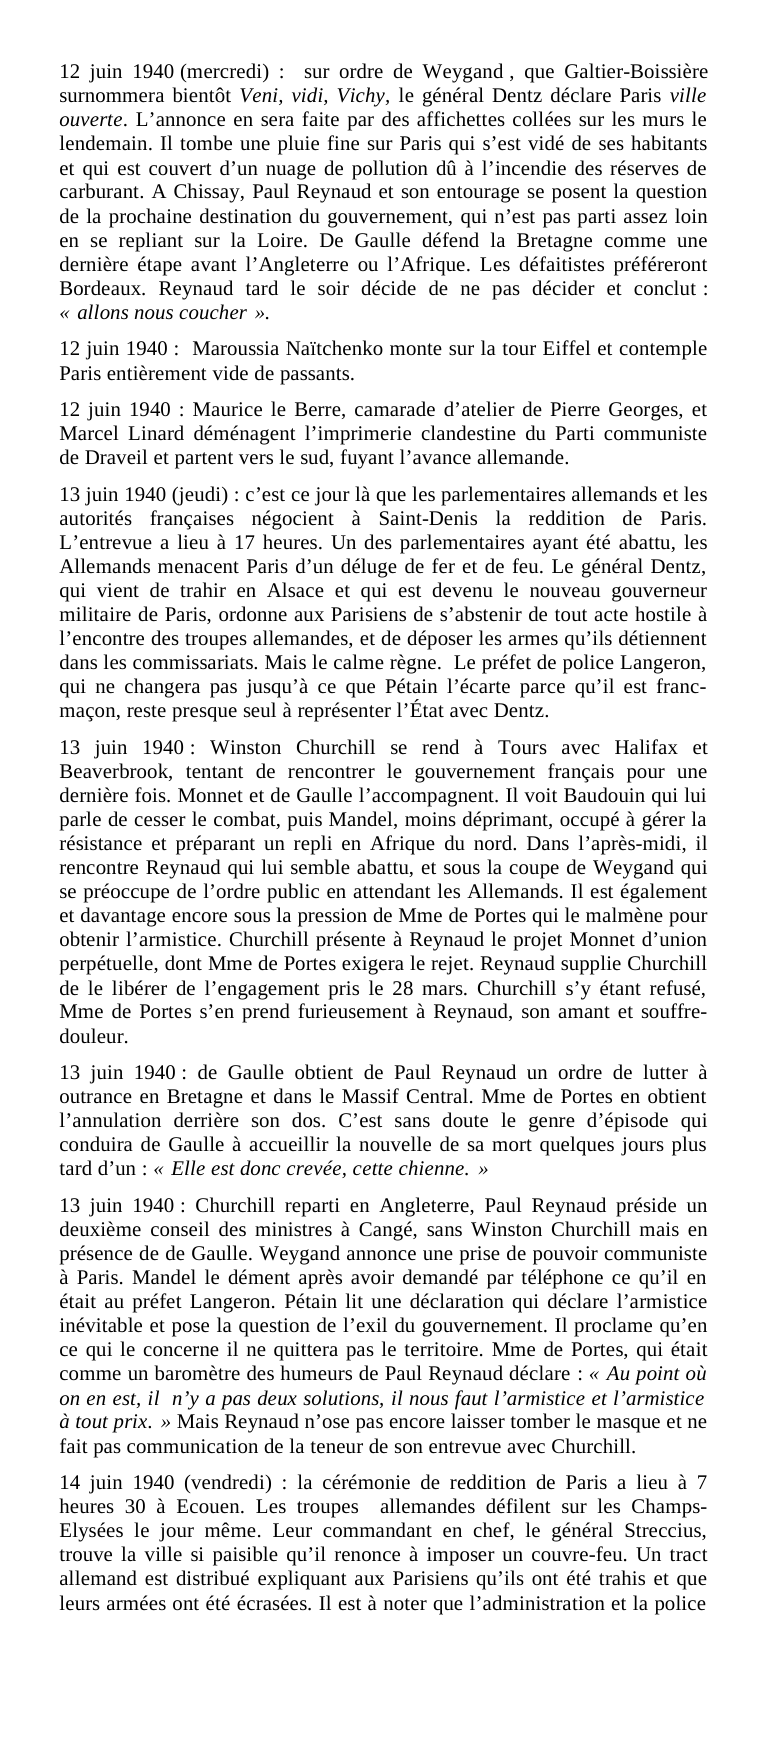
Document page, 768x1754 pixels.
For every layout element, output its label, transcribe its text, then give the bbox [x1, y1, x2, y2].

text 12 juin 1940 (mercredi) : sur ordre de Weygand , que Galtier-Boissière surnommera bientôt Veni, vidi, Vichy, le général Dentz déclare Paris ville ouverte. L’annonce en sera faite par des affichettes collées sur les murs le lendemain. Il tombe une pluie fine sur Paris qui s’est vidé de ses habitants et qui est couvert d’un nuage de pollution dû à l’incendie des réserves de carburant. A Chissay, Paul Reynaud et son entourage se posent la question de la prochaine destination du gouvernement, qui n’est pas parti assez loin en se repliant sur la Loire. De Gaulle défend la Bretagne comme une dernière étape avant l’Angleterre ou l’Afrique. Les défaitistes préféreront Bordeaux. Reynaud tard le soir décide de ne pas décider et conclut : « allons nous coucher ». [59, 59, 709, 324]
text 13 juin 1940 : de Gaulle obtient de Paul Reynaud un ordre de lutter à outrance en Bretagne et dans le Massif Central. Mme de Portes en obtient l’annulation derrière son dos. C’est sans doute le genre d’épisode qui conduira de Gaulle à accueillir la nouvelle de sa mort quelques jours plus tard d’un : « Elle est donc crevée, cette chienne. » [59, 1060, 709, 1180]
text 13 juin 1940 (jeudi) : c’est ce jour là que les parlementaires allemands et les autorités françaises négocient à Saint-Denis la reddition de Paris. L’entrevue a lieu à 17 heures. Un des parlementaires ayant été abattu, les Allemands menacent Paris d’un déluge de fer et de feu. Le général Dentz, qui vient de trahir en Alsace et qui est devenu le nouveau gouverneur militaire de Paris, ordonne aux Parisiens de s’abstenir de tout acte hostile à l’encontre des troupes allemandes, et de déposer les armes qu’ils détiennent dans les commissariats. Mais le calme règne. Le préfet de police Langeron, qui ne changera pas jusqu’à ce que Pétain l’écarte parce qu’il est franc-maçon, reste presque seul à représenter l’État avec Dentz. [59, 482, 709, 722]
text 12 juin 1940 : Maroussia Naïtchenko monte sur la tour Eiffel et contemple Paris entièrement vide de passants. [59, 336, 709, 384]
text 13 juin 1940 : Winston Churchill se rend à Tours avec Halifax et Beaverbrook, tentant de rencontrer le gouvernement français pour une dernière fois. Monnet et de Gaulle l’accompagnent. Il voit Baudouin qui lui parle de cesser le combat, puis Mandel, moins déprimant, occupé à gérer la résistance et préparant un repli en Afrique du nord. Dans l’après-midi, il rencontre Reynaud qui lui semble abattu, et sous la coupe de Weygand qui se préoccupe de l’ordre public en attendant les Allemands. Il est également et davantage encore sous la pression de Mme de Portes qui le malmène pour obtenir l’armistice. Churchill présente à Reynaud le projet Monnet d’union perpétuelle, dont Mme de Portes exigera le rejet. Reynaud supplie Churchill de le libérer de l’engagement pris le 28 mars. Churchill s’y étant refusé, Mme de Portes s’en prend furieusement à Reynaud, son amant et souffre-douleur. [59, 735, 709, 1047]
text 13 juin 1940 : Churchill reparti en Angleterre, Paul Reynaud préside un deuxième conseil des ministres à Cangé, sans Winston Churchill mais en présence de de Gaulle. Weygand annonce une prise de pouvoir communiste à Paris. Mandel le dément après avoir demandé par téléphone ce qu’il en était au préfet Langeron. Pétain lit une déclaration qui déclare l’armistice inévitable et pose la question de l’exil du gouvernement. Il proclame qu’en ce qui le concerne il ne quittera pas le territoire. Mme de Portes, qui était comme un baromètre des humeurs de Paul Reynaud déclare : « Au point où on en est, il n’y a pas deux solutions, il nous faut l’armistice et l’armistice à tout prix. » Mais Reynaud n’ose pas encore laisser tomber le masque et ne fait pas communication de la teneur de son entrevue avec Churchill. [59, 1193, 709, 1457]
text 12 juin 1940 : Maurice le Berre, camarade d’atelier de Pierre Georges, et Marcel Linard déménagent l’imprimerie clandestine du Parti communiste de Draveil et partent vers le sud, fuyant l’avance allemande. [59, 397, 709, 469]
text 14 juin 1940 (vendredi) : la cérémonie de reddition de Paris a lieu à 7 heures 30 à Ecouen. Les troupes allemandes défilent sur les Champs-Elysées le jour même. Leur commandant en chef, le général Streccius, trouve la ville si paisible qu’il renonce à imposer un couvre-feu. Un tract allemand est distribué expliquant aux Parisiens qu’ils ont été trahis et que leurs armées ont été écrasées. Il est à noter que l’administration et la police [59, 1470, 709, 1614]
